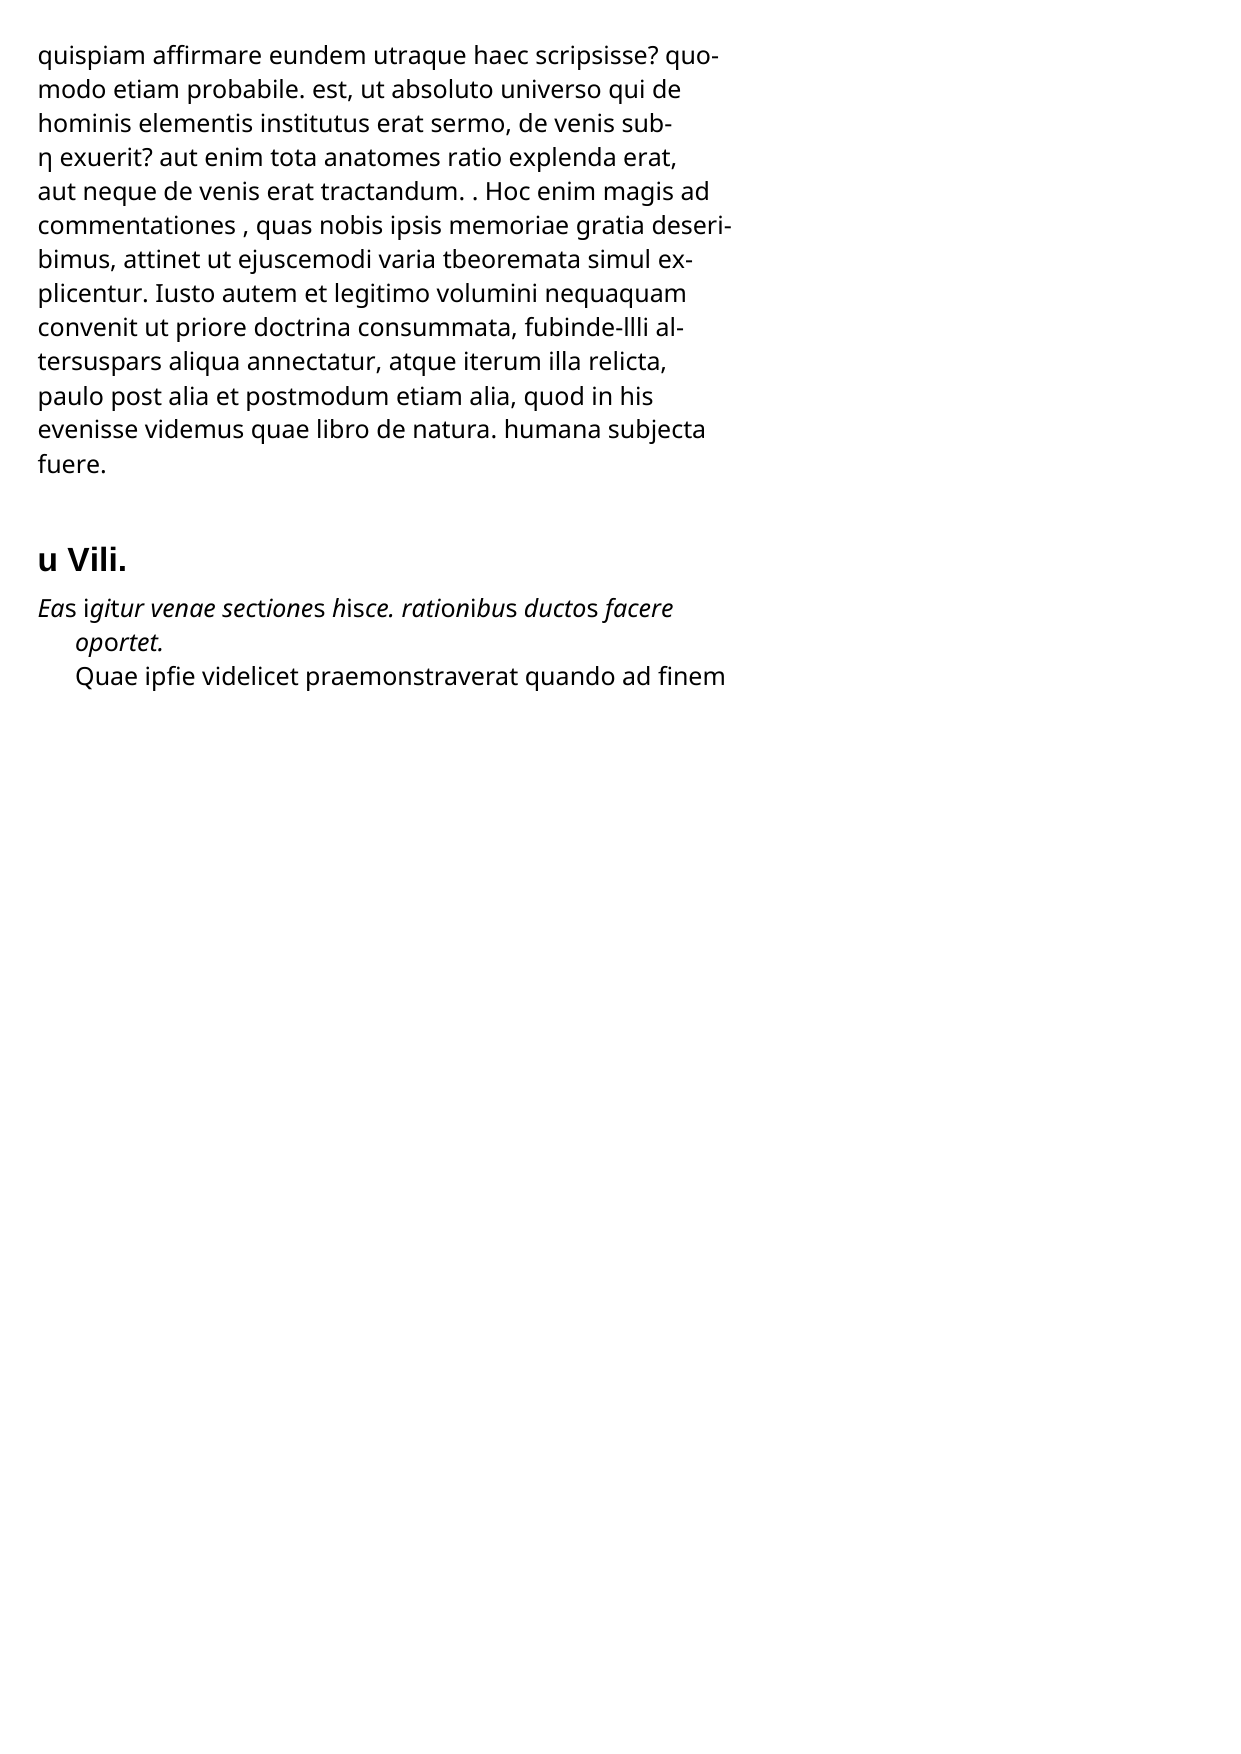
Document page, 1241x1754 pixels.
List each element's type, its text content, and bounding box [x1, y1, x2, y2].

text Eas igitur venae sectiones hisce. rationibus ductos facere oportet. [37, 591, 1203, 659]
text quispiam affirmare eundem utraque haec scripsisse? quo- modo etiam probabile. est, ut absoluto universo qui de hominis elementis institutus erat sermo, de venis sub- η exuerit? aut enim tota anatomes ratio explenda erat, aut neque de venis erat tractandum. . Hoc enim magis ad commentationes , quas nobis ipsis memoriae gratia deseri- bimus, attinet ut ejuscemodi varia tbeoremata simul ex- plicentur. Iusto autem et legitimo volumini nequaquam convenit ut priore doctrina consummata, fubinde-llli al- tersuspars aliqua annectatur, atque iterum illa relicta, paulo post alia et postmodum etiam alia, quod in his evenisse videmus quae libro de natura. humana subjecta fuere. [37, 37, 1203, 480]
text Quae ipfie videlicet praemonstraverat quando ad finem [37, 659, 1203, 693]
subtitle u Vili. [37, 501, 1203, 578]
